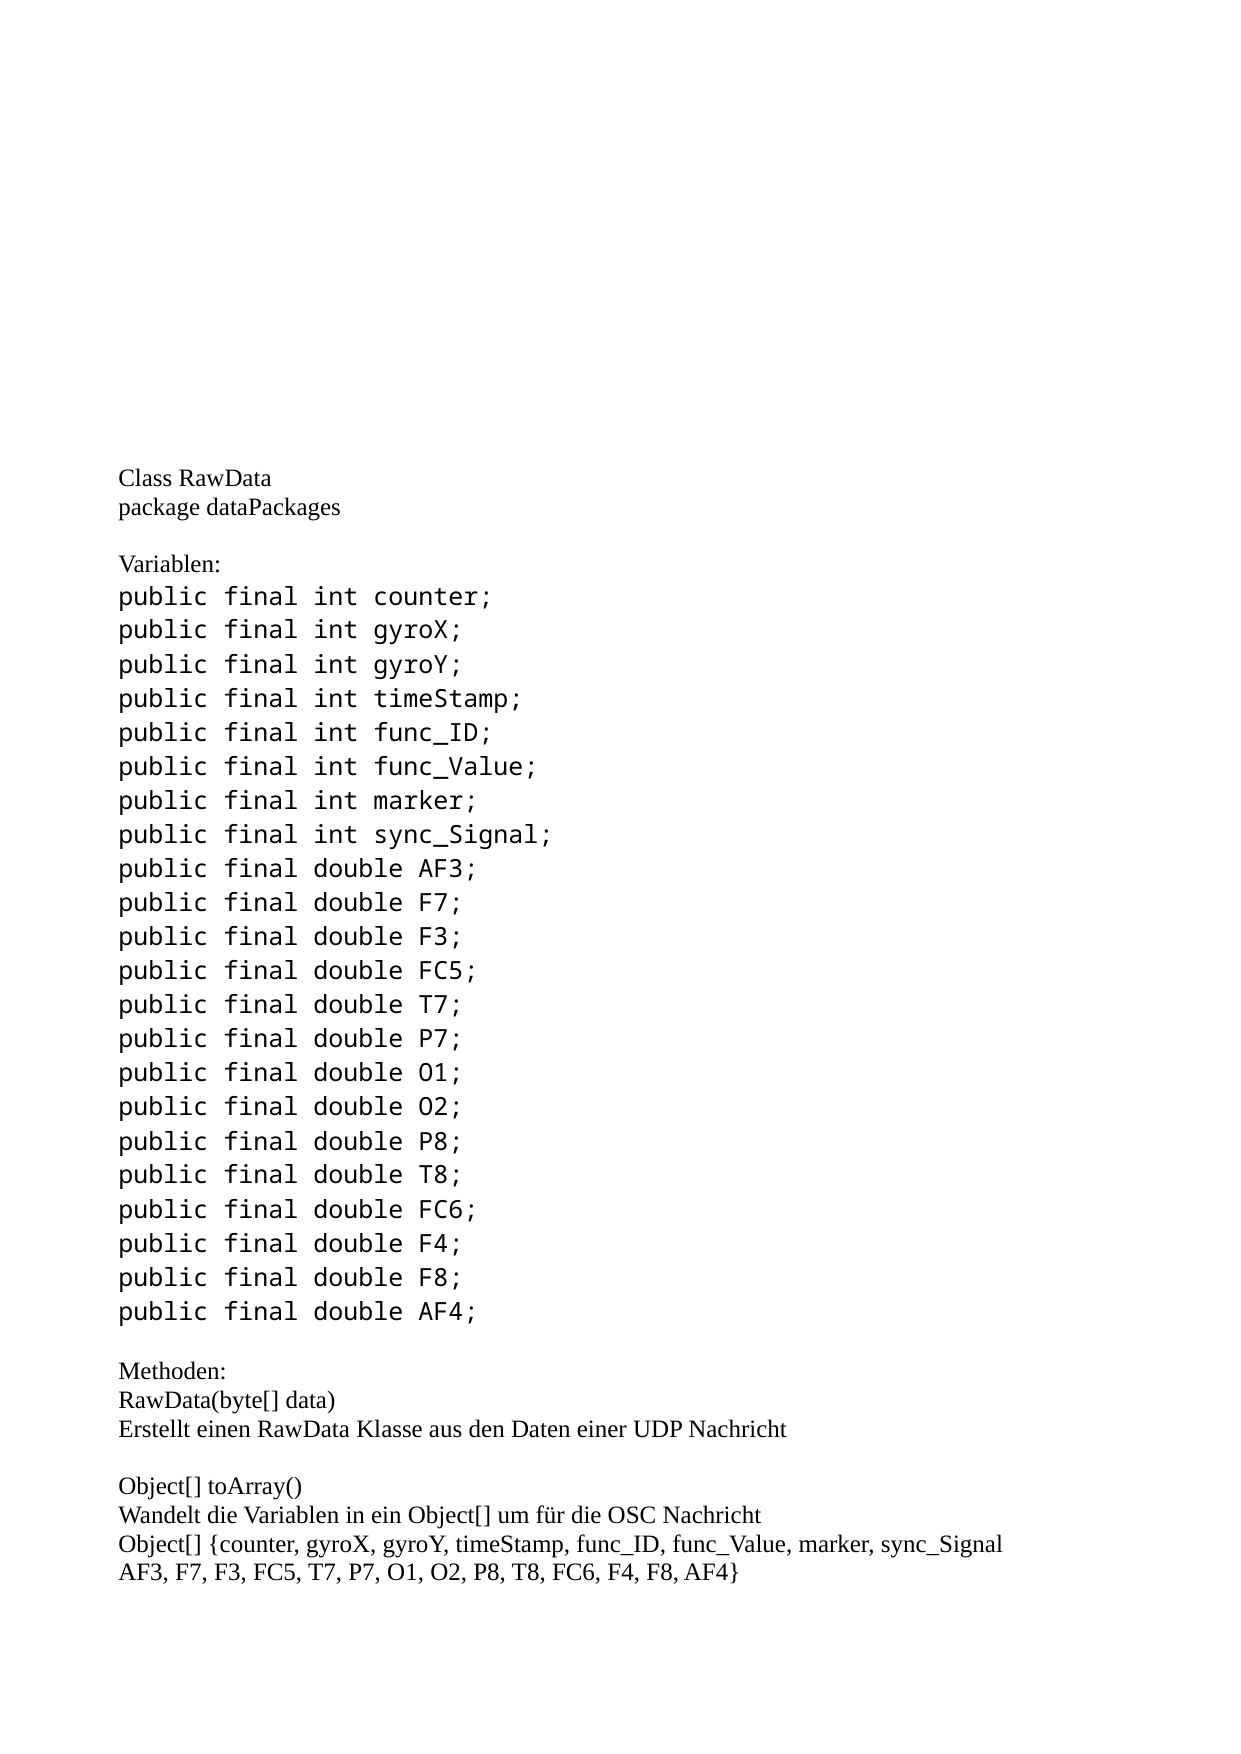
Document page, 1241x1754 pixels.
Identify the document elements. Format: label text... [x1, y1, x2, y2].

text public final double F8; [118, 1259, 1122, 1293]
text public final int timeStamp; [118, 680, 1122, 714]
text Class RawData [118, 463, 1122, 492]
text public final double F3; [118, 919, 1122, 953]
text Erstellt einen RawData Klasse aus den Daten einer UDP Nachricht [118, 1414, 1122, 1442]
text public final double FC6; [118, 1191, 1122, 1225]
text Object[] {counter, gyroX, gyroY, timeStamp, func_ID, func_Value, marker, sync_Signal [118, 1529, 1122, 1557]
text public final double AF4; [118, 1293, 1122, 1327]
text public final int func_ID; [118, 714, 1122, 748]
text public final int gyroX; [118, 612, 1122, 646]
text public final double AF3; [118, 851, 1122, 885]
text public final int gyroY; [118, 646, 1122, 680]
text public final double T8; [118, 1157, 1122, 1191]
text AF3, F7, F3, FC5, T7, P7, O1, O2, P8, T8, FC6, F4, F8, AF4} [118, 1557, 1122, 1586]
text public final int sync_Signal; [118, 817, 1122, 851]
text public final double F7; [118, 885, 1122, 919]
text package dataPackages [118, 492, 1122, 521]
text public final double P7; [118, 1021, 1122, 1055]
text public final double T7; [118, 987, 1122, 1021]
text public final double P8; [118, 1123, 1122, 1157]
text public final double FC5; [118, 953, 1122, 987]
text public final double F4; [118, 1225, 1122, 1259]
text Wandelt die Variablen in ein Object[] um für die OSC Nachricht [118, 1500, 1122, 1529]
text public final int counter; [118, 578, 1122, 612]
text public final double O1; [118, 1055, 1122, 1089]
text Object[] toArray() [118, 1471, 1122, 1500]
text public final int func_Value; [118, 748, 1122, 782]
text Variablen: [118, 549, 1122, 578]
text Methoden: [118, 1356, 1122, 1385]
text public final double O2; [118, 1089, 1122, 1123]
text RawData(byte[] data) [118, 1385, 1122, 1414]
text public final int marker; [118, 782, 1122, 817]
